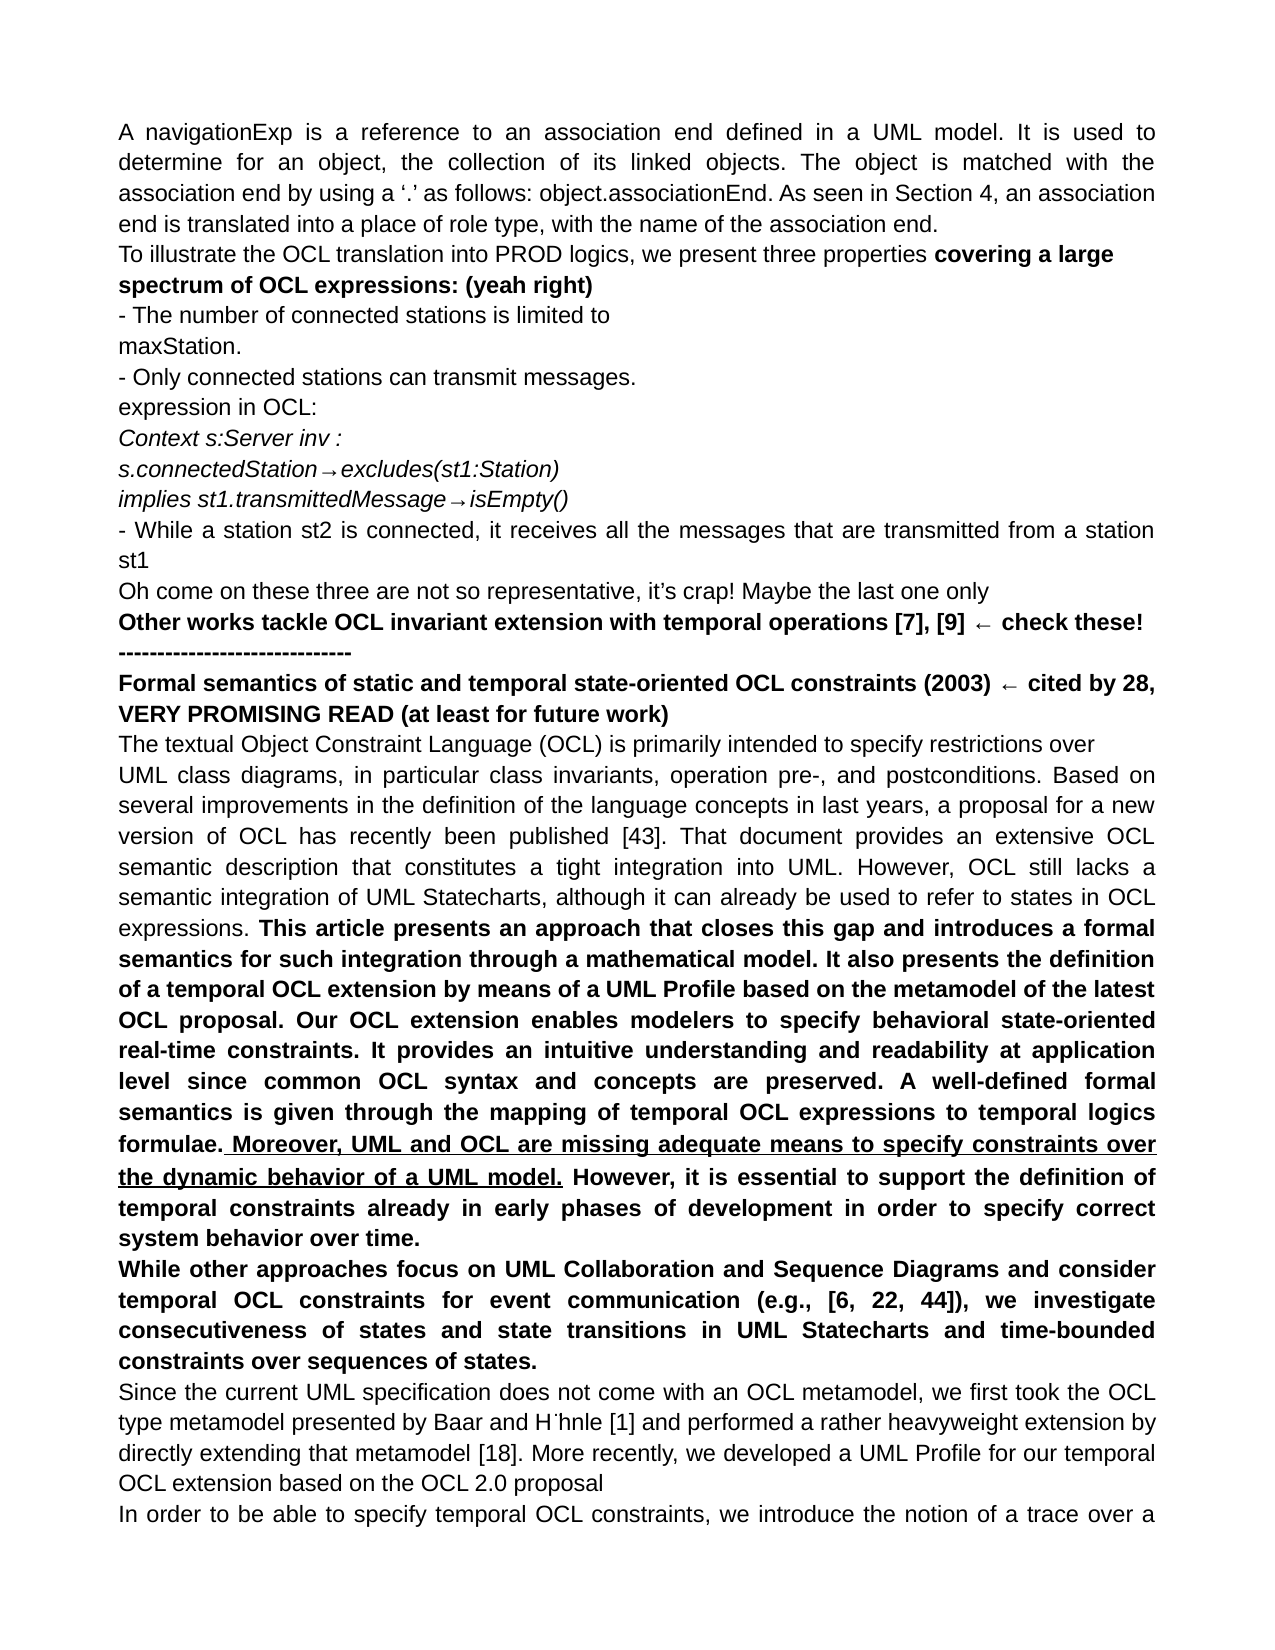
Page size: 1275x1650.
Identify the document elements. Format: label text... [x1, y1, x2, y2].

text - Only connected stations can transmit messages. [118, 363, 1157, 390]
text s.connectedStation→excludes(st1:Station) [118, 455, 1157, 482]
text ------------------------------ [118, 639, 1157, 666]
text Other works tackle OCL invariant extension with temporal operations [7], [9] ← check these! [118, 608, 1157, 635]
text Oh come on these three are not so representative, it’s crap! Maybe the last one only [118, 577, 1157, 604]
text In order to be able to specify temporal OCL constraints, we introduce the notion of a trace over a [118, 1500, 1157, 1527]
text A navigationExp is a reference to an association end defined in a UML model. It is used to determine for an object, the collection of its linked objects. The object is matched with the association end by using a ‘.’ as follows: object.associationEnd. As seen in Section 4, an association end is translated into a place of role type, with the name of the association end. [118, 118, 1157, 237]
text UML class diagrams, in particular class invariants, operation pre-, and postconditions. Based on several improvements in the definition of the language concepts in last years, a proposal for a new version of OCL has recently been published [43]. That document provides an extensive OCL semantic description that constitutes a tight integration into UML. However, OCL still lacks a semantic integration of UML Statecharts, although it can already be used to refer to states in OCL expressions. This article presents an approach that closes this gap and introduces a formal semantics for such integration through a mathematical model. It also presents the definition of a temporal OCL extension by means of a UML Profile based on the metamodel of the latest OCL proposal. Our OCL extension enables modelers to specify behavioral state-oriented real-time constraints. It provides an intuitive understanding and readability at application level since common OCL syntax and concepts are preserved. A well-defined formal semantics is given through the mapping of temporal OCL expressions to temporal logics formulae. Moreover, UML and OCL are missing adequate means to specify constraints over the dynamic behavior of a UML model. However, it is essential to support the definition of temporal constraints already in early phases of development in order to specify correct system behavior over time. [118, 761, 1157, 1252]
text Formal semantics of static and temporal state-oriented OCL constraints (2003) ← cited by 28, VERY PROMISING READ (at least for future work) [118, 669, 1157, 727]
text Since the current UML specification does not come with an OCL metamodel, we first took the OCL type metamodel presented by Baar and H ̈hnle [1] and performed a rather heavyweight extension by directly extending that metamodel [18]. More recently, we developed a UML Profile for our temporal OCL extension based on the OCL 2.0 proposal [118, 1378, 1157, 1497]
text To illustrate the OCL translation into PROD logics, we present three properties covering a large [118, 241, 1157, 267]
text - While a station st2 is connected, it receives all the messages that are transmitted from a station st1 [118, 516, 1157, 574]
text expression in OCL: [118, 394, 1157, 421]
text maxStation. [118, 332, 1157, 359]
text Context s:Server inv : [118, 424, 1157, 451]
text implies st1.transmittedMessage→isEmpty() [118, 486, 1157, 512]
text spectrum of OCL expressions: (yeah right) [118, 271, 1157, 298]
text - The number of connected stations is limited to [118, 302, 1157, 329]
text The textual Object Constraint Language (OCL) is primarily intended to specify restrictions over [118, 731, 1157, 757]
text While other approaches focus on UML Collaboration and Sequence Diagrams and consider temporal OCL constraints for event communication (e.g., [6, 22, 44]), we investigate consecutiveness of states and state transitions in UML Statecharts and time-bounded constraints over sequences of states. [118, 1255, 1157, 1374]
